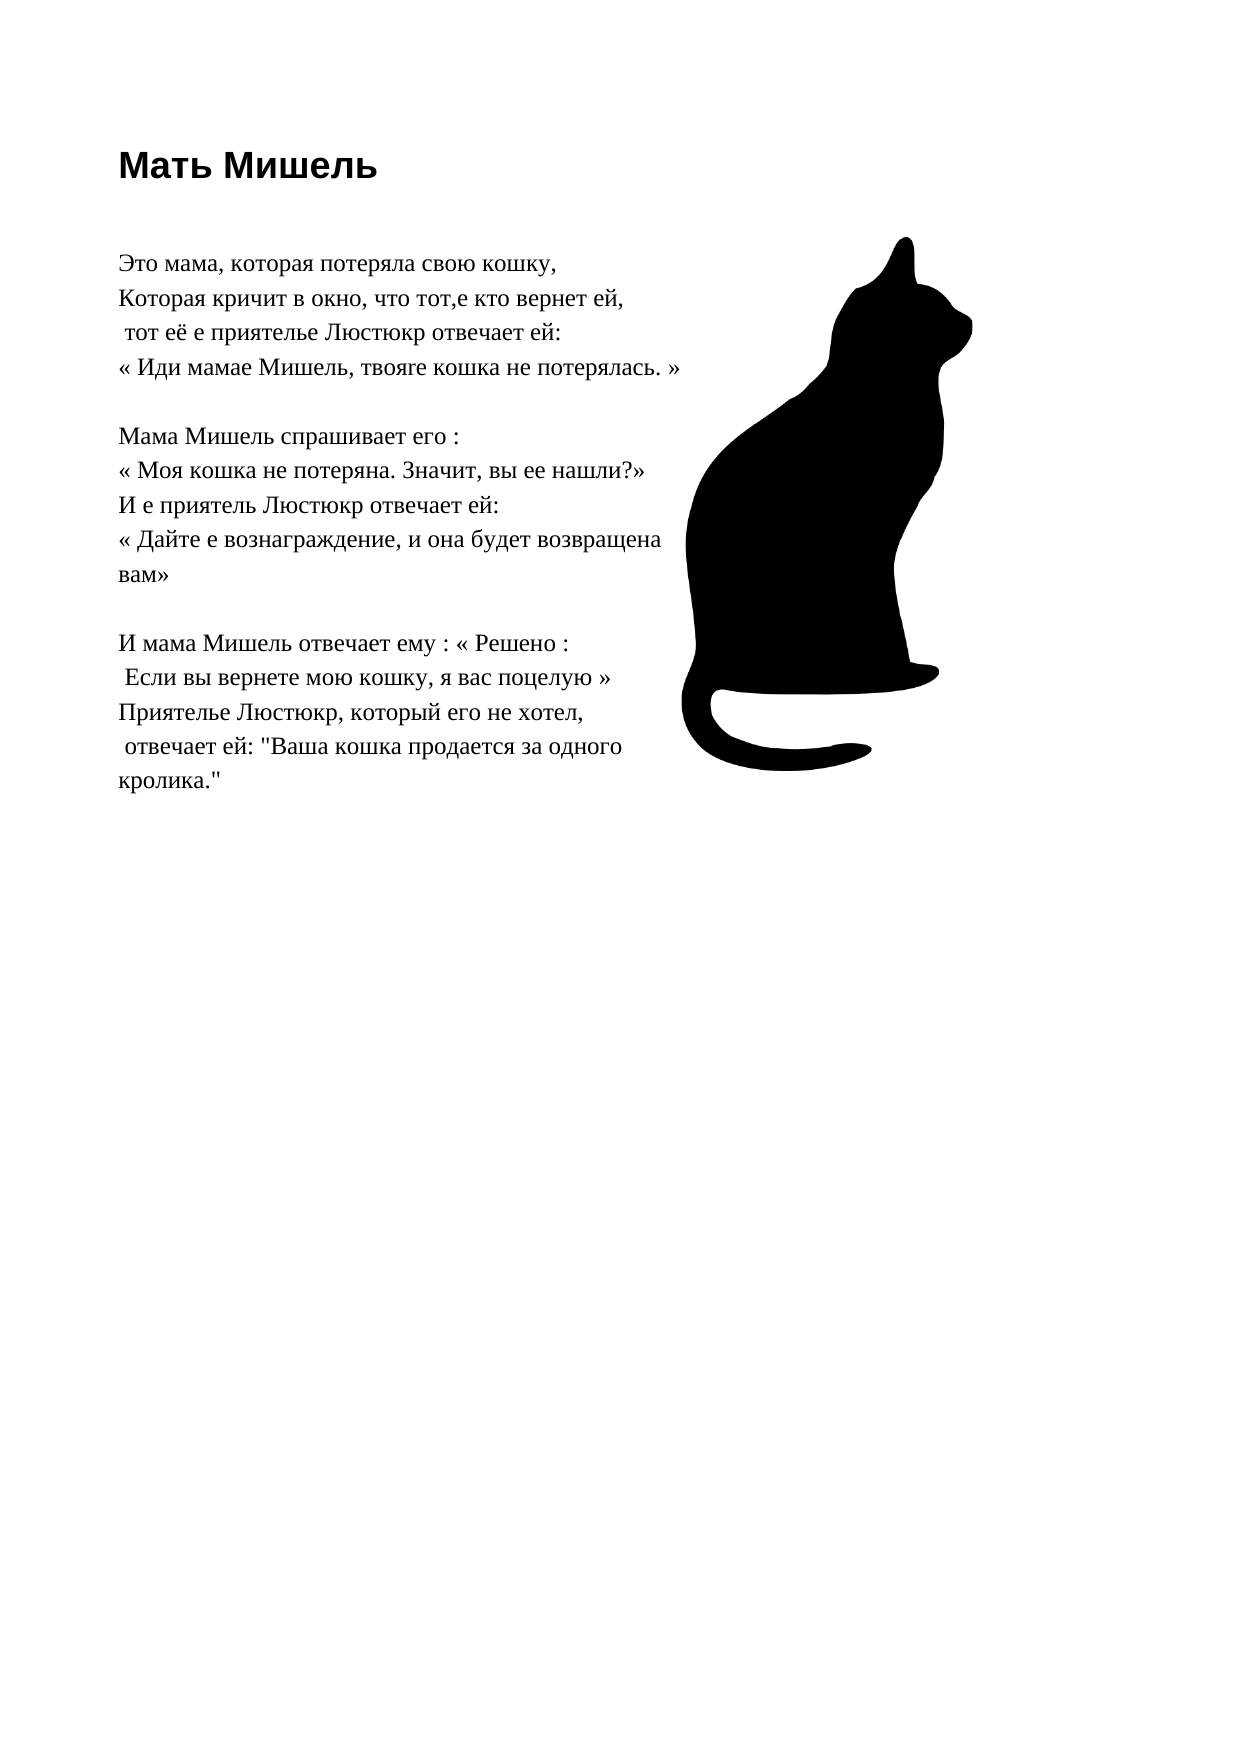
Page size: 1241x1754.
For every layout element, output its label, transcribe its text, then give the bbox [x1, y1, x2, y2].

picture [681, 237, 973, 771]
subtitle Мать Мишель [118, 143, 1122, 187]
text Это мама, которая потеряла свою кошку, Которая кричит в окно, что тот,e кто вернет ей, тот её e приятельe Люстюкр отвечает ей: « Иди мамаe Мишель, твояre кошка не потерялась. » Мама Мишель спрашивает его : « Моя кошка не потеряна. Значит, вы ее нашли?» И e приятель Люстюкр отвечает ей: « Дайте e вознаграждение, и она будет возвращена вам» И мама Мишель отвечает ему : « Решено : Если вы вернете мою кошку, я вас поцелую » Приятельe Люстюкр, который его не хотел, отвечает ей: "Ваша кошка продается за одного кролика." [118, 248, 1122, 794]
